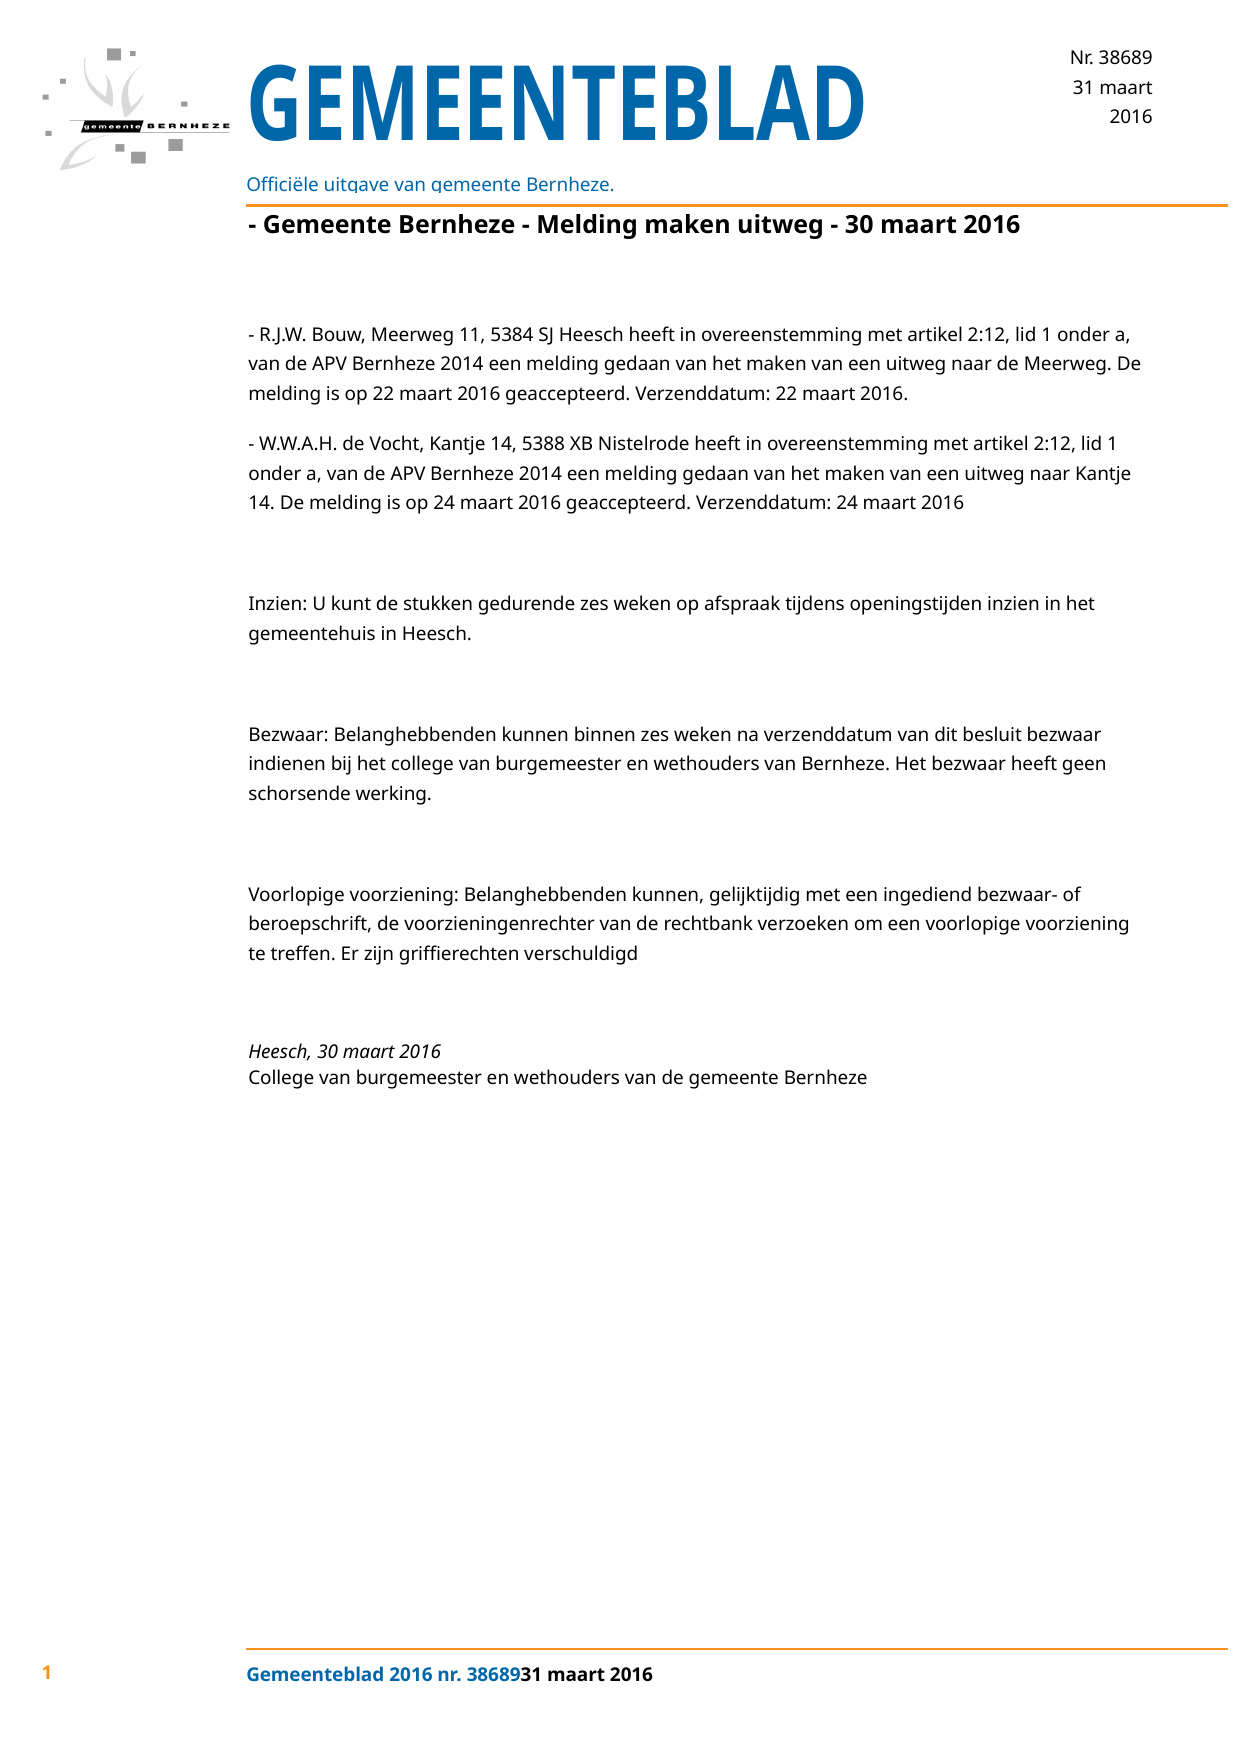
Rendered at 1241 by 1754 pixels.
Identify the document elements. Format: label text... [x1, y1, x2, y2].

text - R.J.W. Bouw, Meerweg 11, 5384 SJ Heesch heeft in overeenstemming met artikel 2:12, lid 1 onder a, van de APV Bernheze 2014 een melding gedaan van het maken van een uitweg naar de Meerweg. De melding is op 22 maart 2016 geaccepteerd. Verzenddatum: 22 maart 2016. [248, 321, 1152, 406]
text - W.W.A.H. de Vocht, Kantje 14, 5388 XB Nistelrode heeft in overeenstemming met artikel 2:12, lid 1 onder a, van de APV Bernheze 2014 een melding gedaan van het maken van een uitweg naar Kantje 14. De melding is op 24 maart 2016 geaccepteerd. Verzenddatum: 24 maart 2016 [248, 430, 1152, 515]
text Voorlopige voorziening: Belanghebbenden kunnen, gelijktijdig met een ingediend bezwaar- of beroepschrift, de voorzieningenrechter van de rechtbank verzoeken om een voorlopige voorziening te treffen. Er zijn griffierechten verschuldigd [248, 881, 1152, 966]
text Heesch, 30 maart 2016 [248, 1038, 1152, 1064]
text Inzien: U kunt de stukken gedurende zes weken op afspraak tijdens openingstijden inzien in het gemeentehuis in Heesch. [248, 590, 1152, 646]
text Bezwaar: Belanghebbenden kunnen binnen zes weken na verzenddatum van dit besluit bezwaar indienen bij het college van burgemeester en wethouders van Bernheze. Het bezwaar heeft geen schorsende werking. [248, 721, 1152, 806]
picture [41, 47, 231, 172]
text - Gemeente Bernheze - Melding maken uitweg - 30 maart 2016 [248, 207, 1152, 241]
text College van burgemeester en wethouders van de gemeente Bernheze [248, 1064, 1152, 1089]
